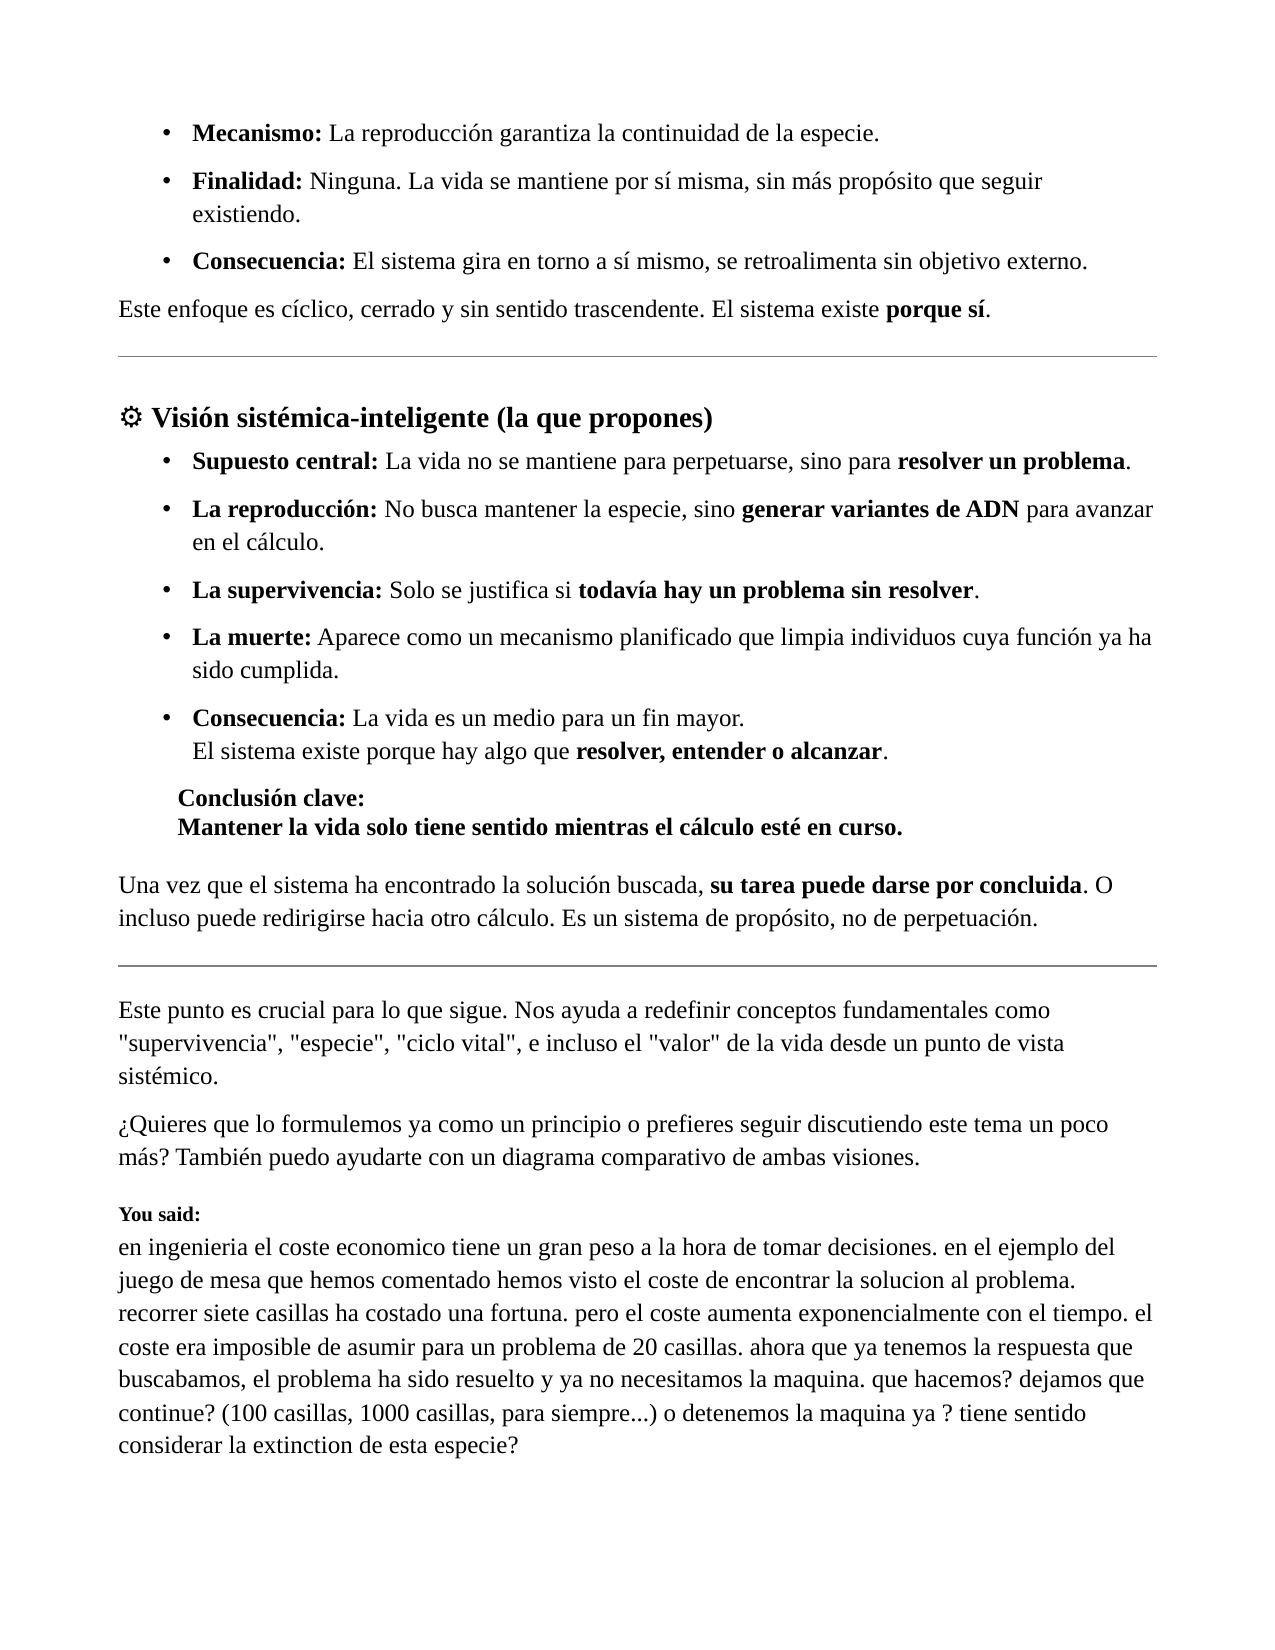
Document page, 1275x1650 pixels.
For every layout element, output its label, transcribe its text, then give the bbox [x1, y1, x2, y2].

list Consecuencia: La vida es un medio para un fin mayor. El sistema existe porque hay algo que resolver, entender o alcanzar. [162, 703, 1157, 765]
text ¿Quieres que lo formulemos ya como un principio o prefieres seguir discutiendo este tema un poco más? También puedo ayudarte con un diagrama comparativo de ambas visiones. [118, 1109, 1157, 1171]
list Consecuencia: El sistema gira en torno a sí mismo, se retroalimenta sin objetivo externo. [162, 246, 1157, 275]
list Mecanismo: La reproducción garantiza la continuidad de la especie. [162, 118, 1157, 147]
text Una vez que el sistema ha encontrado la solución buscada, su tarea puede darse por concluida. O incluso puede redirigirse hacia otro cálculo. Es un sistema de propósito, no de perpetuación. [118, 871, 1157, 932]
list La muerte: Aparece como un mecanismo planificado que limpia individuos cuya función ya ha sido cumplida. [162, 622, 1157, 684]
text Conclusión clave: Mantener la vida solo tiene sentido mientras el cálculo esté en curso. [177, 783, 1098, 841]
list Supuesto central: La vida no se mantiene para perpetuarse, sino para resolver un problema. [162, 446, 1157, 475]
subtitle ⚙️ Visión sistémica-inteligente (la que propones) [118, 400, 1157, 434]
text Este enfoque es cíclico, cerrado y sin sentido trascendente. El sistema existe porque sí. [118, 294, 1157, 323]
list La reproducción: No busca mantener la especie, sino generar variantes de ADN para avanzar en el cálculo. [162, 494, 1157, 556]
text en ingenieria el coste economico tiene un gran peso a la hora de tomar decisiones. en el ejemplo del juego de mesa que hemos comentado hemos visto el coste de encontrar la solucion al problema. recorrer siete casillas ha costado una fortuna. pero el coste aumenta exponencialmente con el tiempo. el coste era imposible de asumir para un problema de 20 casillas. ahora que ya tenemos la respuesta que buscabamos, el problema ha sido resuelto y ya no necesitamos la maquina. que hacemos? dejamos que continue? (100 casillas, 1000 casillas, para siempre...) o detenemos la maquina ya ? tiene sentido considerar la extinction de esta especie? [118, 1232, 1157, 1459]
text Este punto es crucial para lo que sigue. Nos ayuda a redefinir conceptos fundamentales como "supervivencia", "especie", "ciclo vital", e incluso el "valor" de la vida desde un punto de vista sistémico. [118, 995, 1157, 1090]
list Finalidad: Ninguna. La vida se mantiene por sí misma, sin más propósito que seguir existiendo. [162, 166, 1157, 227]
subtitle You said: [118, 1202, 1157, 1226]
list La supervivencia: Solo se justifica si todavía hay un problema sin resolver. [162, 575, 1157, 603]
